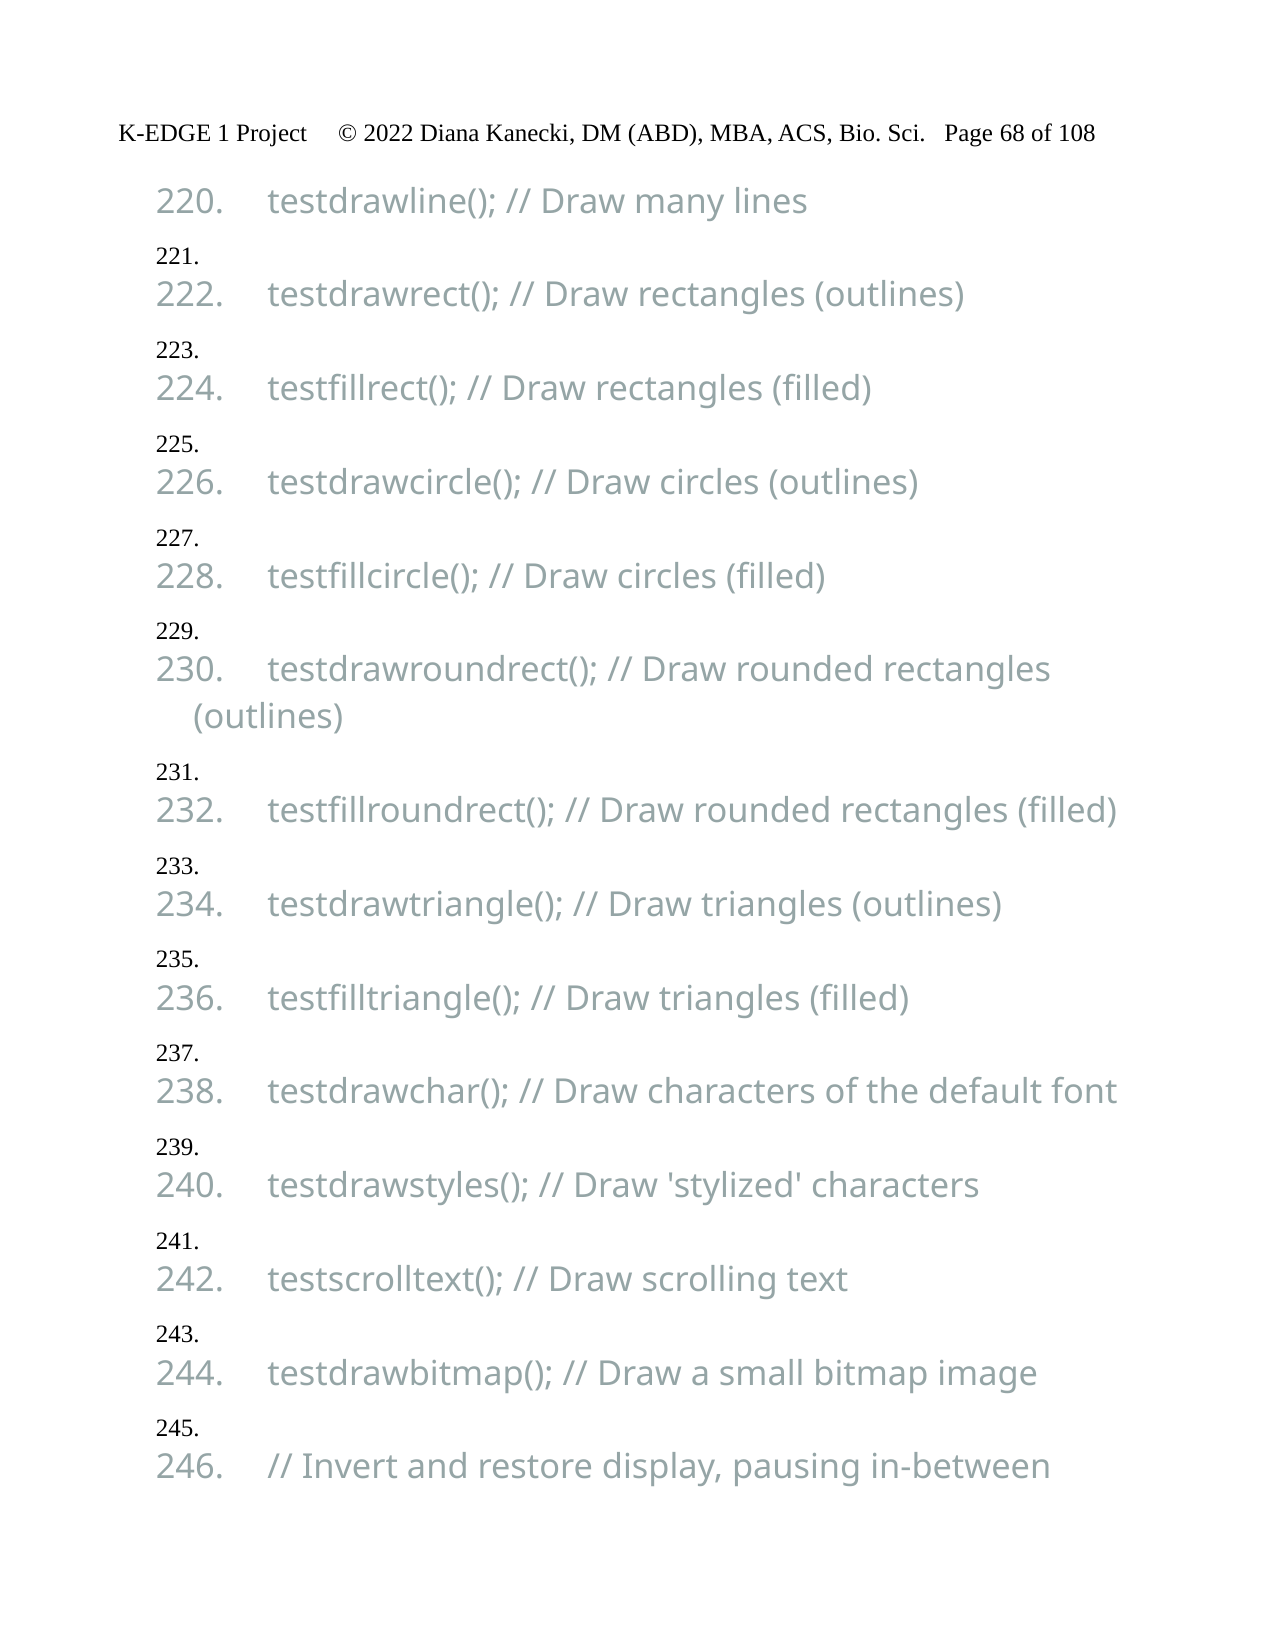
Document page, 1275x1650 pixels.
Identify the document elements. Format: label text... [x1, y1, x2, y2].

list testfillcircle(); // Draw circles (filled) [156, 551, 1157, 598]
list testdrawbitmap(); // Draw a small bitmap image [156, 1348, 1157, 1395]
list testfillroundrect(); // Draw rounded rectangles (filled) [156, 786, 1157, 833]
list // Invert and restore display, pausing in-between [156, 1442, 1157, 1489]
list testfillrect(); // Draw rectangles (filled) [156, 364, 1157, 411]
list testdrawstyles(); // Draw 'stylized' characters [156, 1161, 1157, 1208]
list testfilltriangle(); // Draw triangles (filled) [156, 973, 1157, 1020]
list testdrawcircle(); // Draw circles (outlines) [156, 458, 1157, 504]
list testdrawroundrect(); // Draw rounded rectangles (outlines) [156, 645, 1157, 739]
list testdrawchar(); // Draw characters of the default font [156, 1067, 1157, 1114]
list testdrawline(); // Draw many lines [156, 176, 1157, 223]
list testdrawrect(); // Draw rectangles (outlines) [156, 270, 1157, 317]
list testdrawtriangle(); // Draw triangles (outlines) [156, 879, 1157, 926]
list testscrolltext(); // Draw scrolling text [156, 1254, 1157, 1301]
